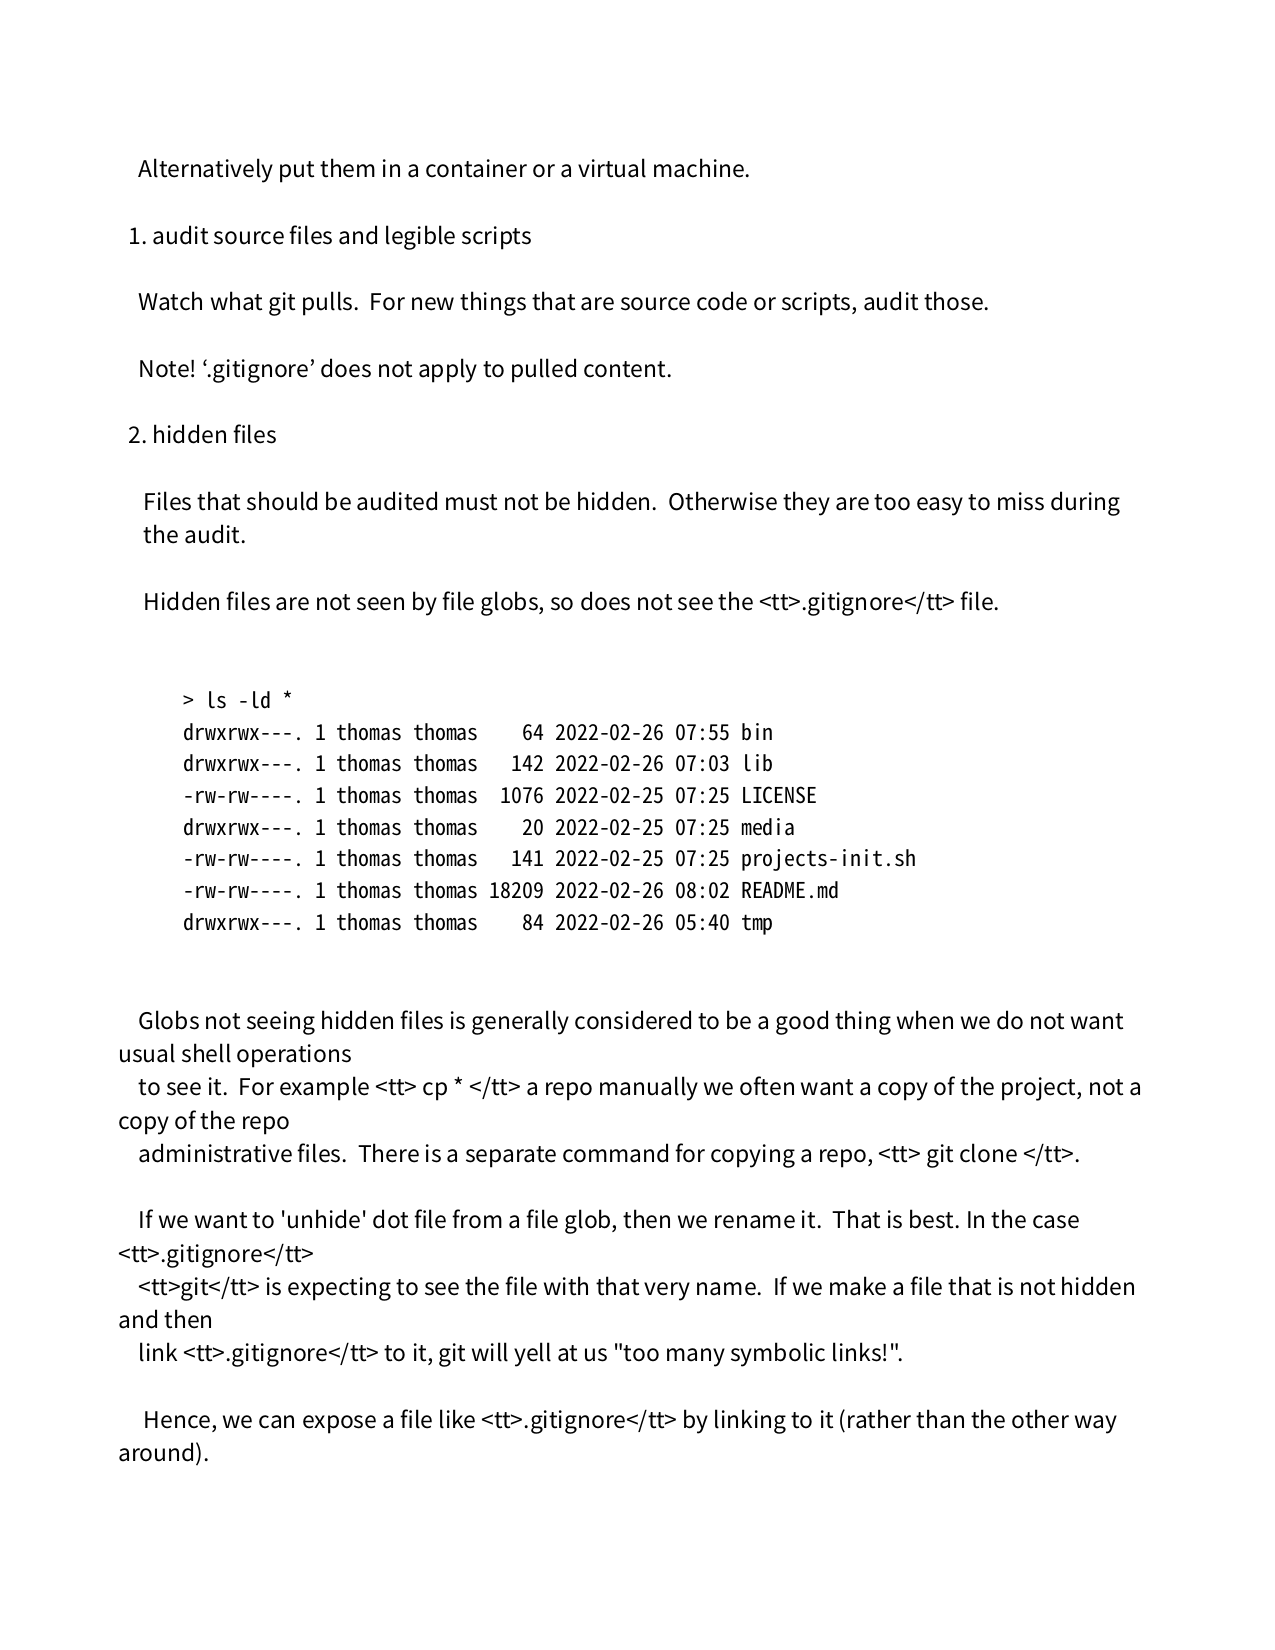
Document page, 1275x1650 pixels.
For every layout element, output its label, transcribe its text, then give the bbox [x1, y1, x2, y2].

text -rw-rw----. 1 thomas thomas 18209 2022-02-26 08:02 README.md [118, 873, 1157, 905]
text <tt>git</tt> is expecting to see the file with that very name. If we make a file that is not hidden and then [118, 1269, 1157, 1335]
text drwxrwx---. 1 thomas thomas 142 2022-02-26 07:03 lib [118, 746, 1157, 778]
text 1. audit source files and legible scripts [118, 218, 1157, 251]
text drwxrwx---. 1 thomas thomas 20 2022-02-25 07:25 media [118, 810, 1157, 841]
text If we want to 'unhide' dot file from a file glob, then we rename it. That is best. In the case <tt>.gitignore</tt> [118, 1202, 1157, 1269]
text 2. hidden files [118, 417, 1157, 450]
text Note! ‘.gitignore’ does not apply to pulled content. [118, 351, 1157, 384]
text -rw-rw----. 1 thomas thomas 1076 2022-02-25 07:25 LICENSE [118, 778, 1157, 810]
text administrative files. There is a separate command for copying a repo, <tt> git clone </tt>. [118, 1136, 1157, 1169]
text Watch what git pulls. For new things that are source code or scripts, audit those. [118, 284, 1157, 317]
text drwxrwx---. 1 thomas thomas 64 2022-02-26 07:55 bin [118, 715, 1157, 746]
text Files that should be audited must not be hidden. Otherwise they are too easy to miss during [118, 484, 1157, 517]
text > ls -ld * [118, 683, 1157, 715]
text Alternatively put them in a container or a virtual machine. [118, 151, 1157, 184]
text Hidden files are not seen by file globs, so does not see the <tt>.gitignore</tt> file. [118, 583, 1157, 617]
text drwxrwx---. 1 thomas thomas 84 2022-02-26 05:40 tmp [118, 905, 1157, 936]
text -rw-rw----. 1 thomas thomas 141 2022-02-25 07:25 projects-init.sh [118, 841, 1157, 873]
text link <tt>.gitignore</tt> to it, git will yell at us "too many symbolic links!". [118, 1335, 1157, 1368]
text to see it. For example <tt> cp * </tt> a repo manually we often want a copy of the project, not a copy of the repo [118, 1069, 1157, 1136]
text Globs not seeing hidden files is generally considered to be a good thing when we do not want usual shell operations [118, 1003, 1157, 1069]
text Hence, we can expose a file like <tt>.gitignore</tt> by linking to it (rather than the other way around). [118, 1402, 1157, 1468]
text the audit. [118, 517, 1157, 550]
